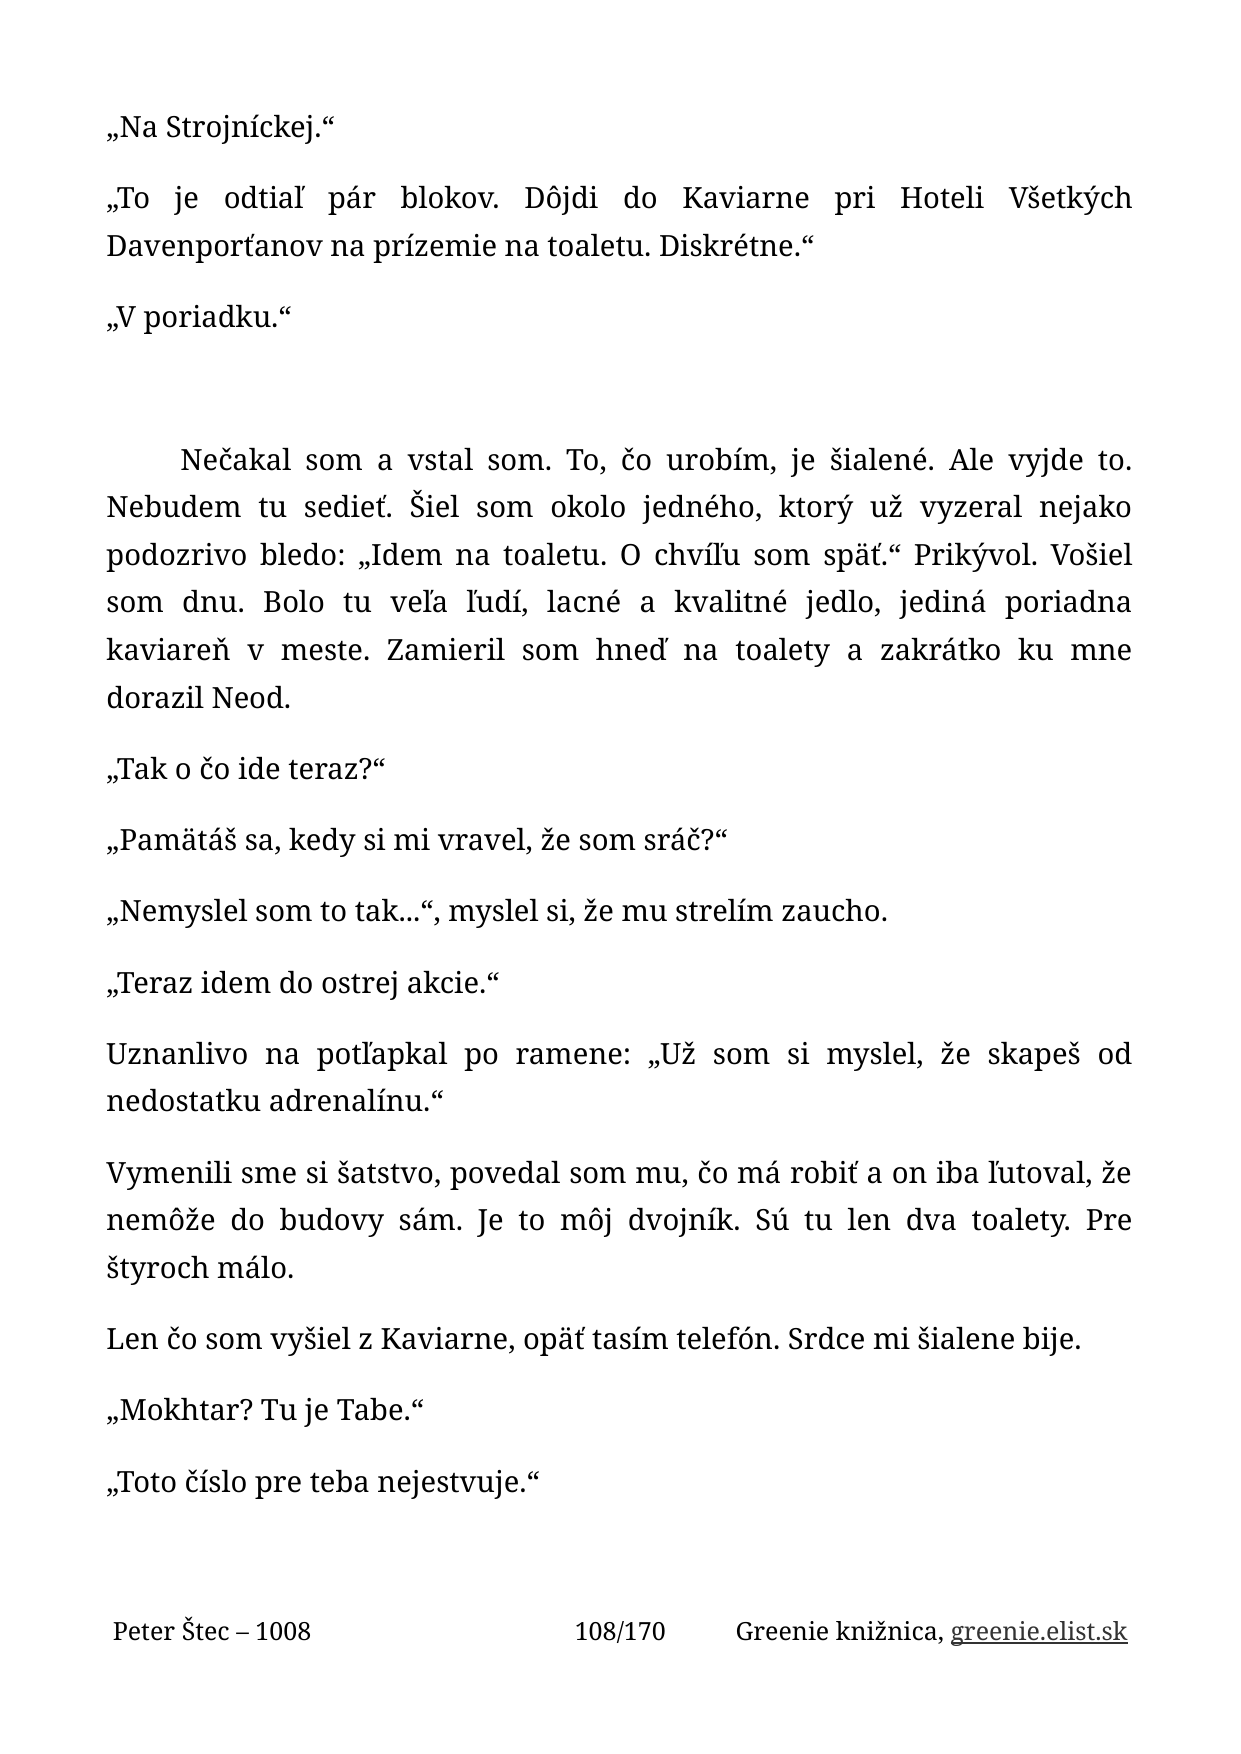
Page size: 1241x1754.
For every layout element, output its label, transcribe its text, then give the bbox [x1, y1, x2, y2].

text „Na Strojníckej.“ [106, 106, 1134, 146]
text „Nemyslel som to tak...“, myslel si, že mu strelím zaucho. [106, 891, 1134, 930]
text „Tak o čo ide teraz?“ [106, 748, 1134, 788]
text „To je odtiaľ pár blokov. Dôjdi do Kaviarne pri Hoteli Všetkých Davenporťanov na prízemie na toaletu. Diskrétne.“ [106, 177, 1134, 265]
text „Pamätáš sa, kedy si mi vravel, že som sráč?“ [106, 819, 1134, 859]
text „Toto číslo pre teba nejestvuje.“ [106, 1461, 1134, 1501]
text „V poriadku.“ [106, 296, 1134, 336]
text Nečakal som a vstal som. To, čo urobím, je šialené. Ale vyjde to. Nebudem tu sedieť. Šiel som okolo jedného, ktorý už vyzeral nejako podozrivo bledo: „Idem na toaletu. O chvíľu som späť.“ Prikývol. Vošiel som dnu. Bolo tu veľa ľudí, lacné a kvalitné jedlo, jediná poriadna kaviareň v meste. Zamieril som hneď na toalety a zakrátko ku mne dorazil Neod. [106, 439, 1134, 717]
text „Mokhtar? Tu je Tabe.“ [106, 1390, 1134, 1429]
text Len čo som vyšiel z Kaviarne, opäť tasím telefón. Srdce mi šialene bije. [106, 1318, 1134, 1358]
text „Teraz idem do ostrej akcie.“ [106, 962, 1134, 1002]
text Uznanlivo na potľapkal po ramene: „Už som si myslel, že skapeš od nedostatku adrenalínu.“ [106, 1033, 1134, 1120]
text Vymenili sme si šatstvo, povedal som mu, čo má robiť a on iba ľutoval, že nemôže do budovy sám. Je to môj dvojník. Sú tu len dva toalety. Pre štyroch málo. [106, 1152, 1134, 1287]
